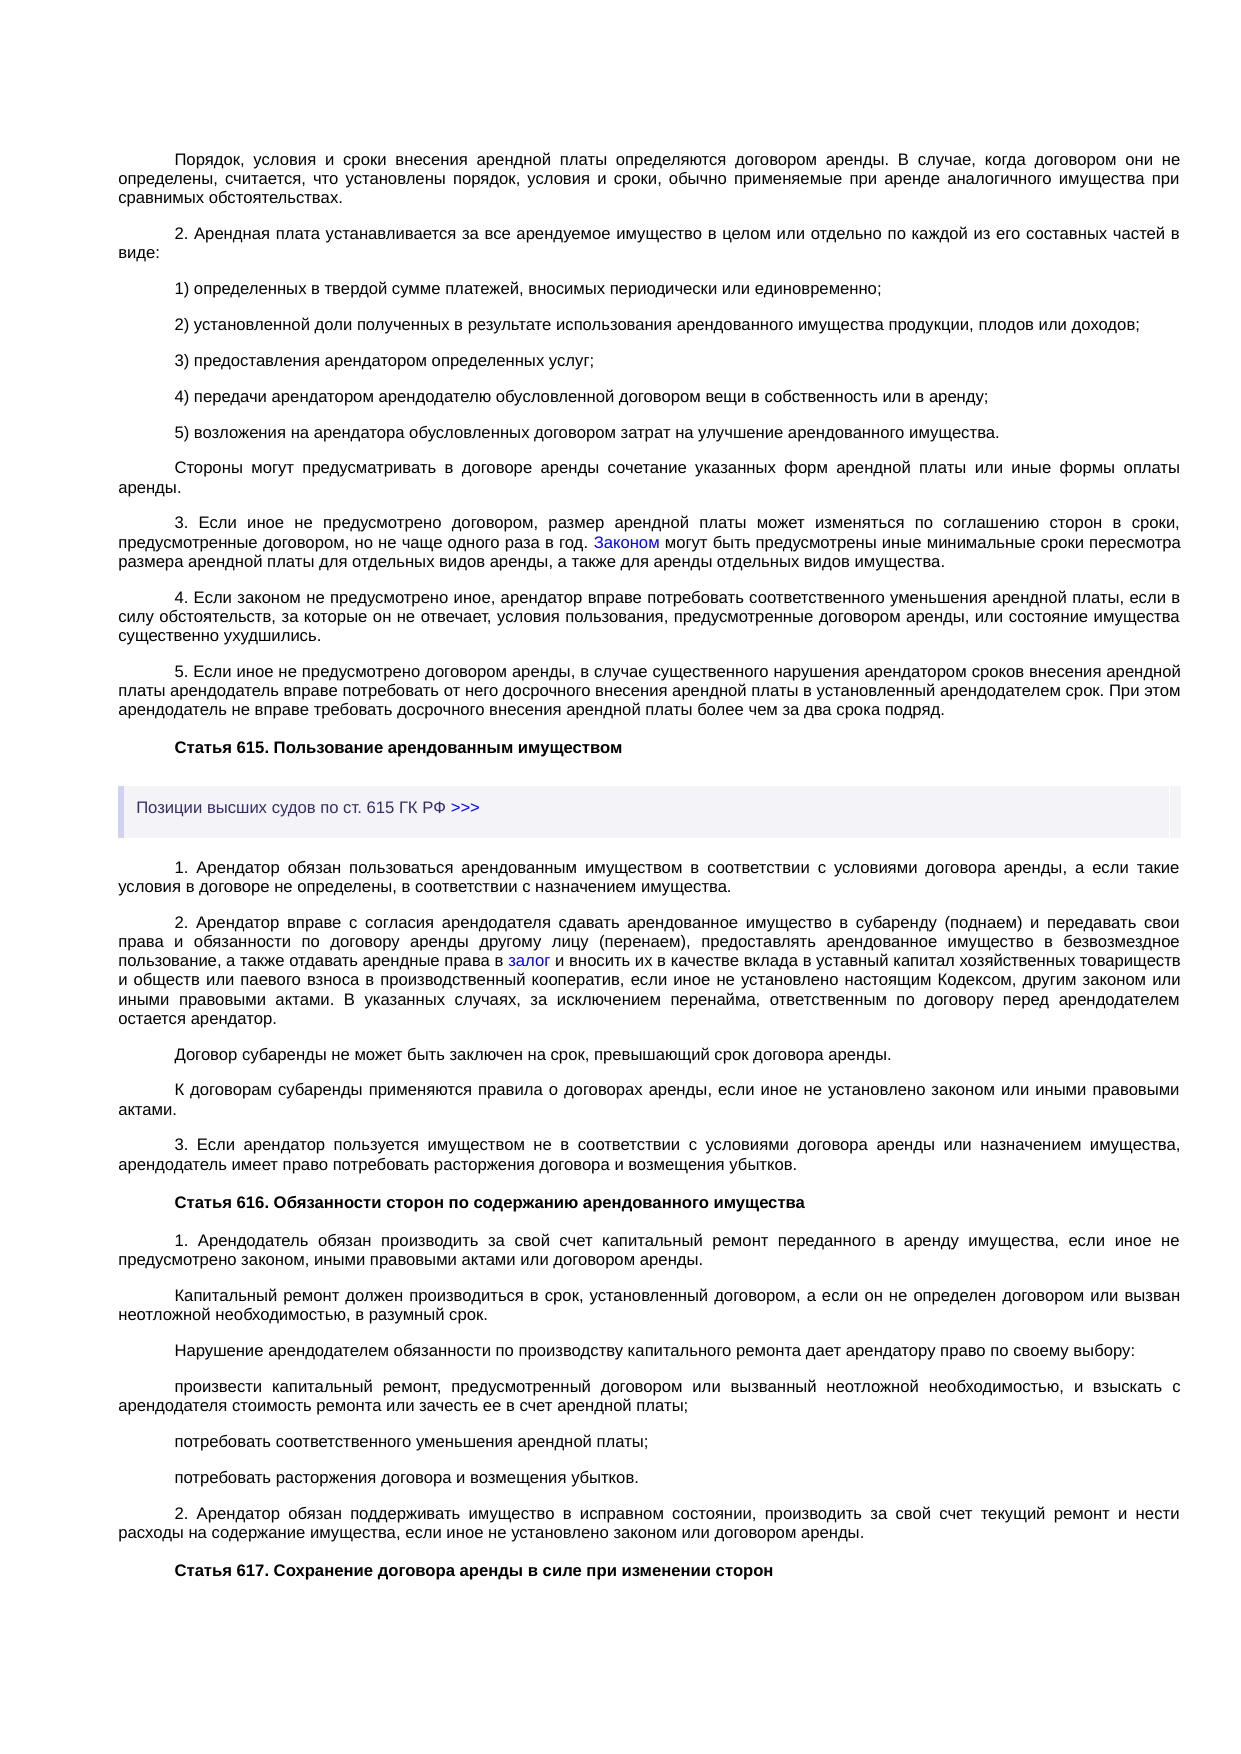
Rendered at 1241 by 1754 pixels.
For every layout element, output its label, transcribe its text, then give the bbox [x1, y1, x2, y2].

text 5. Если иное не предусмотрено договором аренды, в случае существенного нарушения арендатором сроков внесения арендной платы арендодатель вправе потребовать от него досрочного внесения арендной платы в установленный арендодателем срок. При этом арендодатель не вправе требовать досрочного внесения арендной платы более чем за два срока подряд. [118, 662, 1181, 719]
subtitle Статья 617. Сохранение договора аренды в силе при изменении сторон [118, 1561, 1181, 1580]
text 2. Арендатор вправе с согласия арендодателя сдавать арендованное имущество в субаренду (поднаем) и передавать свои права и обязанности по договору аренды другому лицу (перенаем), предоставлять арендованное имущество в безвозмездное пользование, а также отдавать арендные права в залог и вносить их в качестве вклада в уставный капитал хозяйственных товариществ и обществ или паевого взноса в производственный кооператив, если иное не установлено настоящим Кодексом, другим законом или иными правовыми актами. В указанных случаях, за исключением перенайма, ответственным по договору перед арендодателем остается арендатор. [118, 913, 1181, 1028]
subtitle Статья 616. Обязанности сторон по содержанию арендованного имущества [118, 1193, 1181, 1212]
text 4) передачи арендатором арендодателю обусловленной договором вещи в собственность или в аренду; [118, 387, 1181, 406]
text Договор субаренды не может быть заключен на срок, превышающий срок договора аренды. [118, 1044, 1181, 1063]
table_header [118, 786, 124, 838]
table_header Позиции высших судов по ст. 615 ГК РФ >>> [136, 786, 1169, 838]
text 4. Если законом не предусмотрено иное, арендатор вправе потребовать соответственного уменьшения арендной платы, если в силу обстоятельств, за которые он не отвечает, условия пользования, предусмотренные договором аренды, или состояние имущества существенно ухудшились. [118, 587, 1181, 645]
text потребовать расторжения договора и возмещения убытков. [118, 1468, 1181, 1487]
text Нарушение арендодателем обязанности по производству капитального ремонта дает арендатору право по своему выбору: [118, 1341, 1181, 1360]
text 2. Арендная плата устанавливается за все арендуемое имущество в целом или отдельно по каждой из его составных частей в виде: [118, 224, 1181, 262]
text 1) определенных в твердой сумме платежей, вносимых периодически или единовременно; [118, 279, 1181, 298]
subtitle Статья 615. Пользование арендованным имуществом [118, 738, 1181, 757]
text 2. Арендатор обязан поддерживать имущество в исправном состоянии, производить за свой счет текущий ремонт и нести расходы на содержание имущества, если иное не установлено законом или договором аренды. [118, 1503, 1181, 1542]
text Стороны могут предусматривать в договоре аренды сочетание указанных форм арендной платы или иные формы оплаты аренды. [118, 458, 1181, 497]
text 5) возложения на арендатора обусловленных договором затрат на улучшение арендованного имущества. [118, 422, 1181, 442]
text 3) предоставления арендатором определенных услуг; [118, 351, 1181, 370]
text 2) установленной доли полученных в результате использования арендованного имущества продукции, плодов или доходов; [118, 315, 1181, 334]
text произвести капитальный ремонт, предусмотренный договором или вызванный неотложной необходимостью, и взыскать с арендодателя стоимость ремонта или зачесть ее в счет арендной платы; [118, 1377, 1181, 1415]
text К договорам субаренды применяются правила о договорах аренды, если иное не установлено законом или иными правовыми актами. [118, 1080, 1181, 1118]
table_header [1170, 786, 1181, 838]
text 3. Если иное не предусмотрено договором, размер арендной платы может изменяться по соглашению сторон в сроки, предусмотренные договором, но не чаще одного раза в год. Законом могут быть предусмотрены иные минимальные сроки пересмотра размера арендной платы для отдельных видов аренды, а также для аренды отдельных видов имущества. [118, 513, 1181, 571]
text 1. Арендодатель обязан производить за свой счет капитальный ремонт переданного в аренду имущества, если иное не предусмотрено законом, иными правовыми актами или договором аренды. [118, 1231, 1181, 1269]
text потребовать соответственного уменьшения арендной платы; [118, 1432, 1181, 1451]
text Капитальный ремонт должен производиться в срок, установленный договором, а если он не определен договором или вызван неотложной необходимостью, в разумный срок. [118, 1286, 1181, 1324]
text 1. Арендатор обязан пользоваться арендованным имуществом в соответствии с условиями договора аренды, а если такие условия в договоре не определены, в соответствии с назначением имущества. [118, 858, 1181, 896]
table_header [124, 786, 136, 838]
text Порядок, условия и сроки внесения арендной платы определяются договором аренды. В случае, когда договором они не определены, считается, что установлены порядок, условия и сроки, обычно применяемые при аренде аналогичного имущества при сравнимых обстоятельствах. [118, 150, 1181, 207]
text 3. Если арендатор пользуется имуществом не в соответствии с условиями договора аренды или назначением имущества, арендодатель имеет право потребовать расторжения договора и возмещения убытков. [118, 1135, 1181, 1173]
